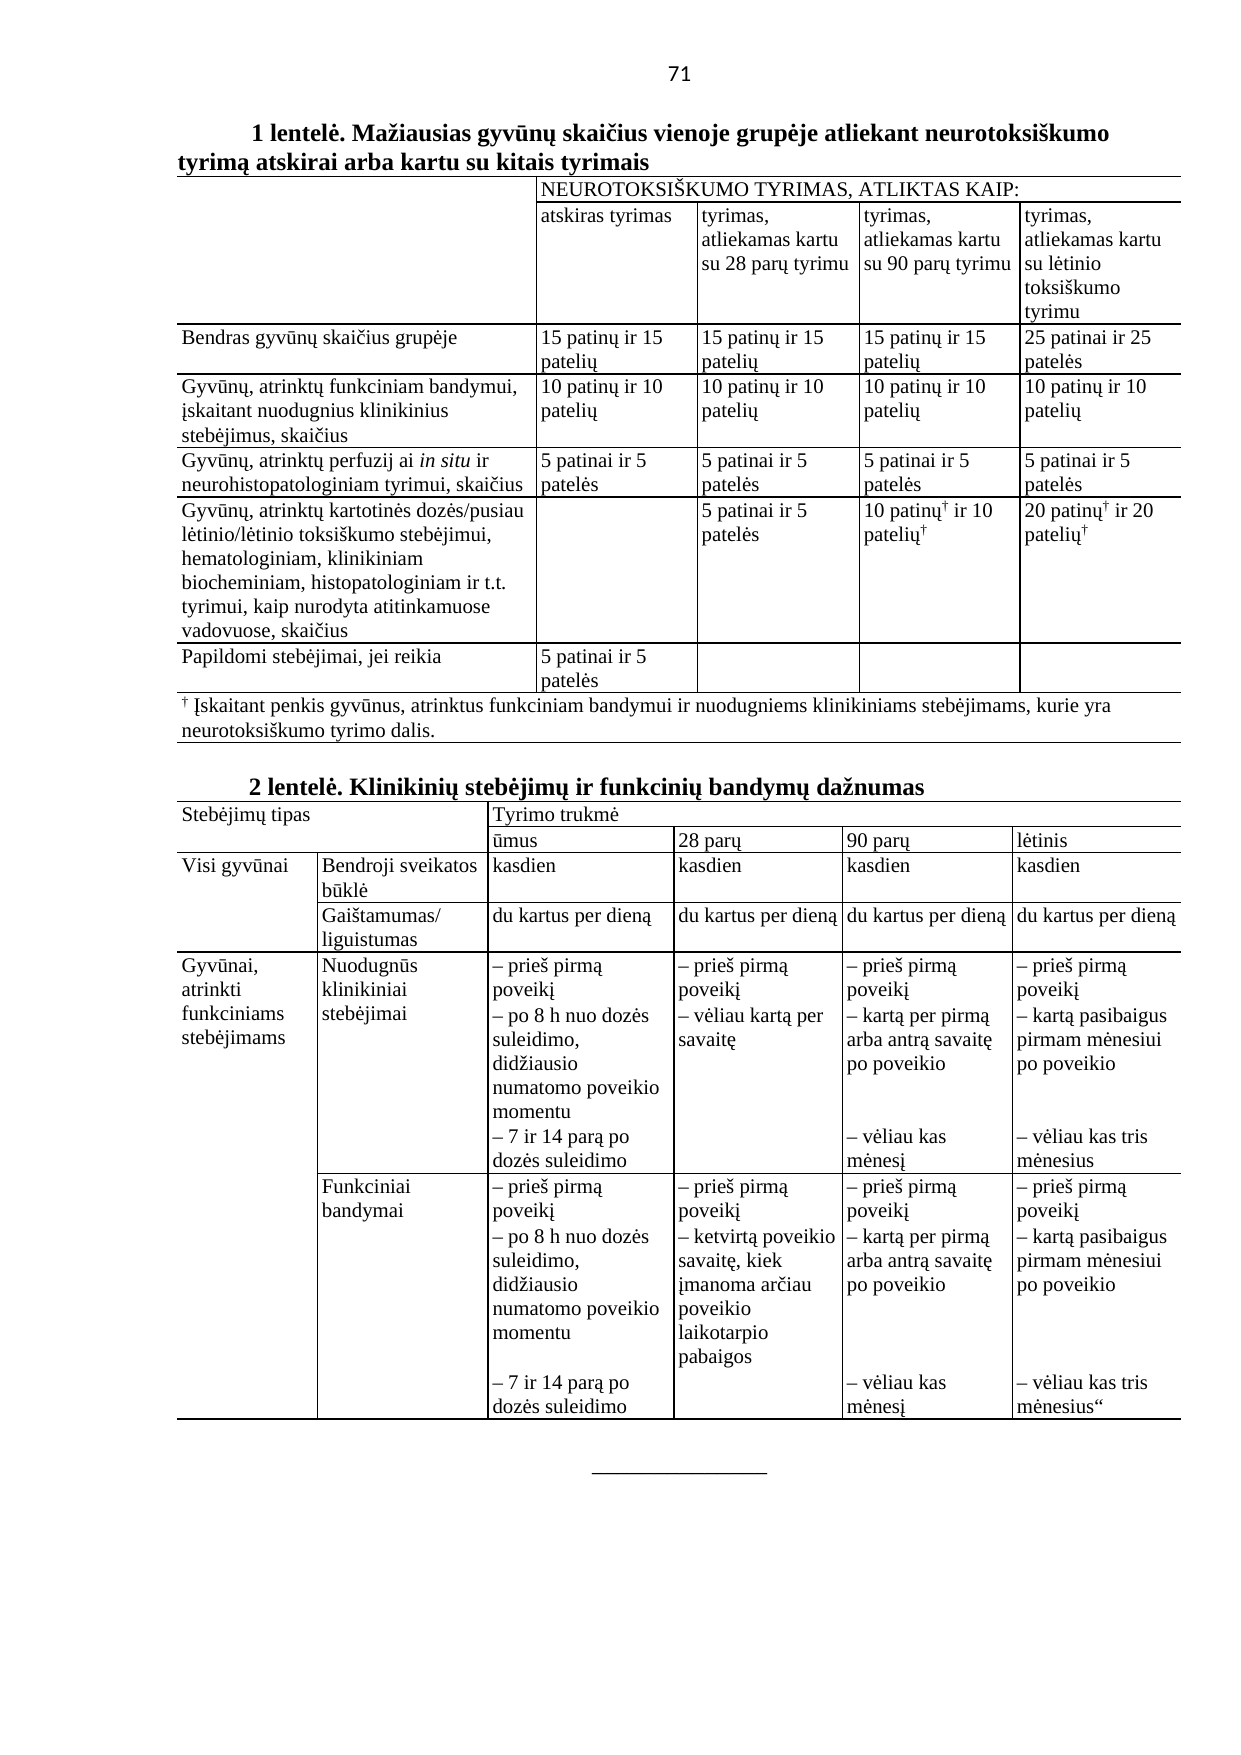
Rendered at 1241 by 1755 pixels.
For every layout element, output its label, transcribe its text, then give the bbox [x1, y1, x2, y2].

table_cell [698, 644, 859, 692]
text ______________ [177, 1448, 1181, 1477]
table_cell lėtinis [1013, 827, 1181, 852]
text 1 lentelė. Mažiausias gyvūnų skaičius vienoje grupėje atliekant neurotoksiškumo tyrimą atskirai arba kartu su kitais tyrimais [177, 118, 1181, 176]
table_cell du kartus per dieną [489, 903, 673, 951]
table_cell – po 8 h nuo dozės suleidimo, didžiausio numatomo poveikio momentu [489, 1222, 673, 1368]
table_cell atskiras tyrimas [537, 203, 697, 323]
table_cell [1021, 644, 1181, 692]
table_cell 20 patinų† ir 20 patelių† [1021, 498, 1181, 642]
table_cell – vėliau kas mėnesį [843, 1123, 1012, 1172]
table_cell [675, 1123, 842, 1172]
table_cell kasdien [489, 853, 673, 902]
table_cell Gyvūnai, atrinkti funkciniams stebėjimams [177, 953, 317, 1418]
table_cell tyrimas, atliekamas kartu su 90 parų tyrimu [860, 203, 1019, 323]
table_cell – vėliau kas tris mėnesius“ [1013, 1368, 1181, 1418]
table_cell Nuodugnūs klinikiniai stebėjimai [318, 953, 487, 1172]
table_cell 10 patinų ir 10 patelių [1021, 375, 1181, 447]
table_cell – 7 ir 14 parą po dozės suleidimo [489, 1368, 673, 1418]
table_cell – po 8 h nuo dozės suleidimo, didžiausio numatomo poveikio momentu [489, 1001, 673, 1123]
table_cell [860, 644, 1019, 692]
table_cell kasdien [843, 853, 1012, 902]
table_cell – kartą pasibaigus pirmam mėnesiui po poveikio [1013, 1001, 1181, 1123]
table_cell du kartus per dieną [1013, 903, 1181, 951]
table_cell – kartą per pirmą arba antrą savaitę po poveikio [843, 1222, 1012, 1368]
table_cell – kartą pasibaigus pirmam mėnesiui po poveikio [1013, 1222, 1181, 1368]
table_cell – kartą per pirmą arba antrą savaitę po poveikio [843, 1001, 1012, 1123]
table_cell Visi gyvūnai [177, 853, 317, 951]
table_cell 28 parų [675, 827, 842, 852]
table_cell Bendras gyvūnų skaičius grupėje [177, 325, 536, 373]
table_cell kasdien [1013, 853, 1181, 902]
table_cell kasdien [675, 853, 842, 902]
table_cell 90 parų [843, 827, 1012, 852]
table_cell 10 patinų ir 10 patelių [537, 375, 697, 447]
table_cell Funkciniai bandymai [318, 1174, 487, 1418]
table_header [177, 177, 536, 323]
table_cell 5 patinai ir 5 patelės [698, 498, 859, 642]
text 2 lentelė. Klinikinių stebėjimų ir funkcinių bandymų dažnumas [177, 772, 1181, 801]
table_cell du kartus per dieną [843, 903, 1012, 951]
table_cell – ketvirtą poveikio savaitę, kiek įmanoma arčiau poveikio laikotarpio pabaigos [675, 1222, 842, 1368]
table_cell 10 patinų ir 10 patelių [698, 375, 859, 447]
table_header Stebėjimų tipas [177, 802, 487, 852]
table_cell du kartus per dieną [675, 903, 842, 951]
table_cell ūmus [489, 827, 673, 852]
table_cell – vėliau kas tris mėnesius [1013, 1123, 1181, 1172]
table_cell 10 patinų ir 10 patelių [860, 375, 1019, 447]
table_cell [675, 1368, 842, 1418]
table_cell – vėliau kartą per savaitę [675, 1001, 842, 1123]
table_cell – vėliau kas mėnesį [843, 1368, 1012, 1418]
table_cell tyrimas, atliekamas kartu su 28 parų tyrimu [698, 203, 859, 323]
table_cell Papildomi stebėjimai, jei reikia [177, 644, 536, 692]
table_cell – 7 ir 14 parą po dozės suleidimo [489, 1123, 673, 1172]
table_cell [537, 498, 697, 642]
table_cell 10 patinų† ir 10 patelių† [860, 498, 1019, 642]
